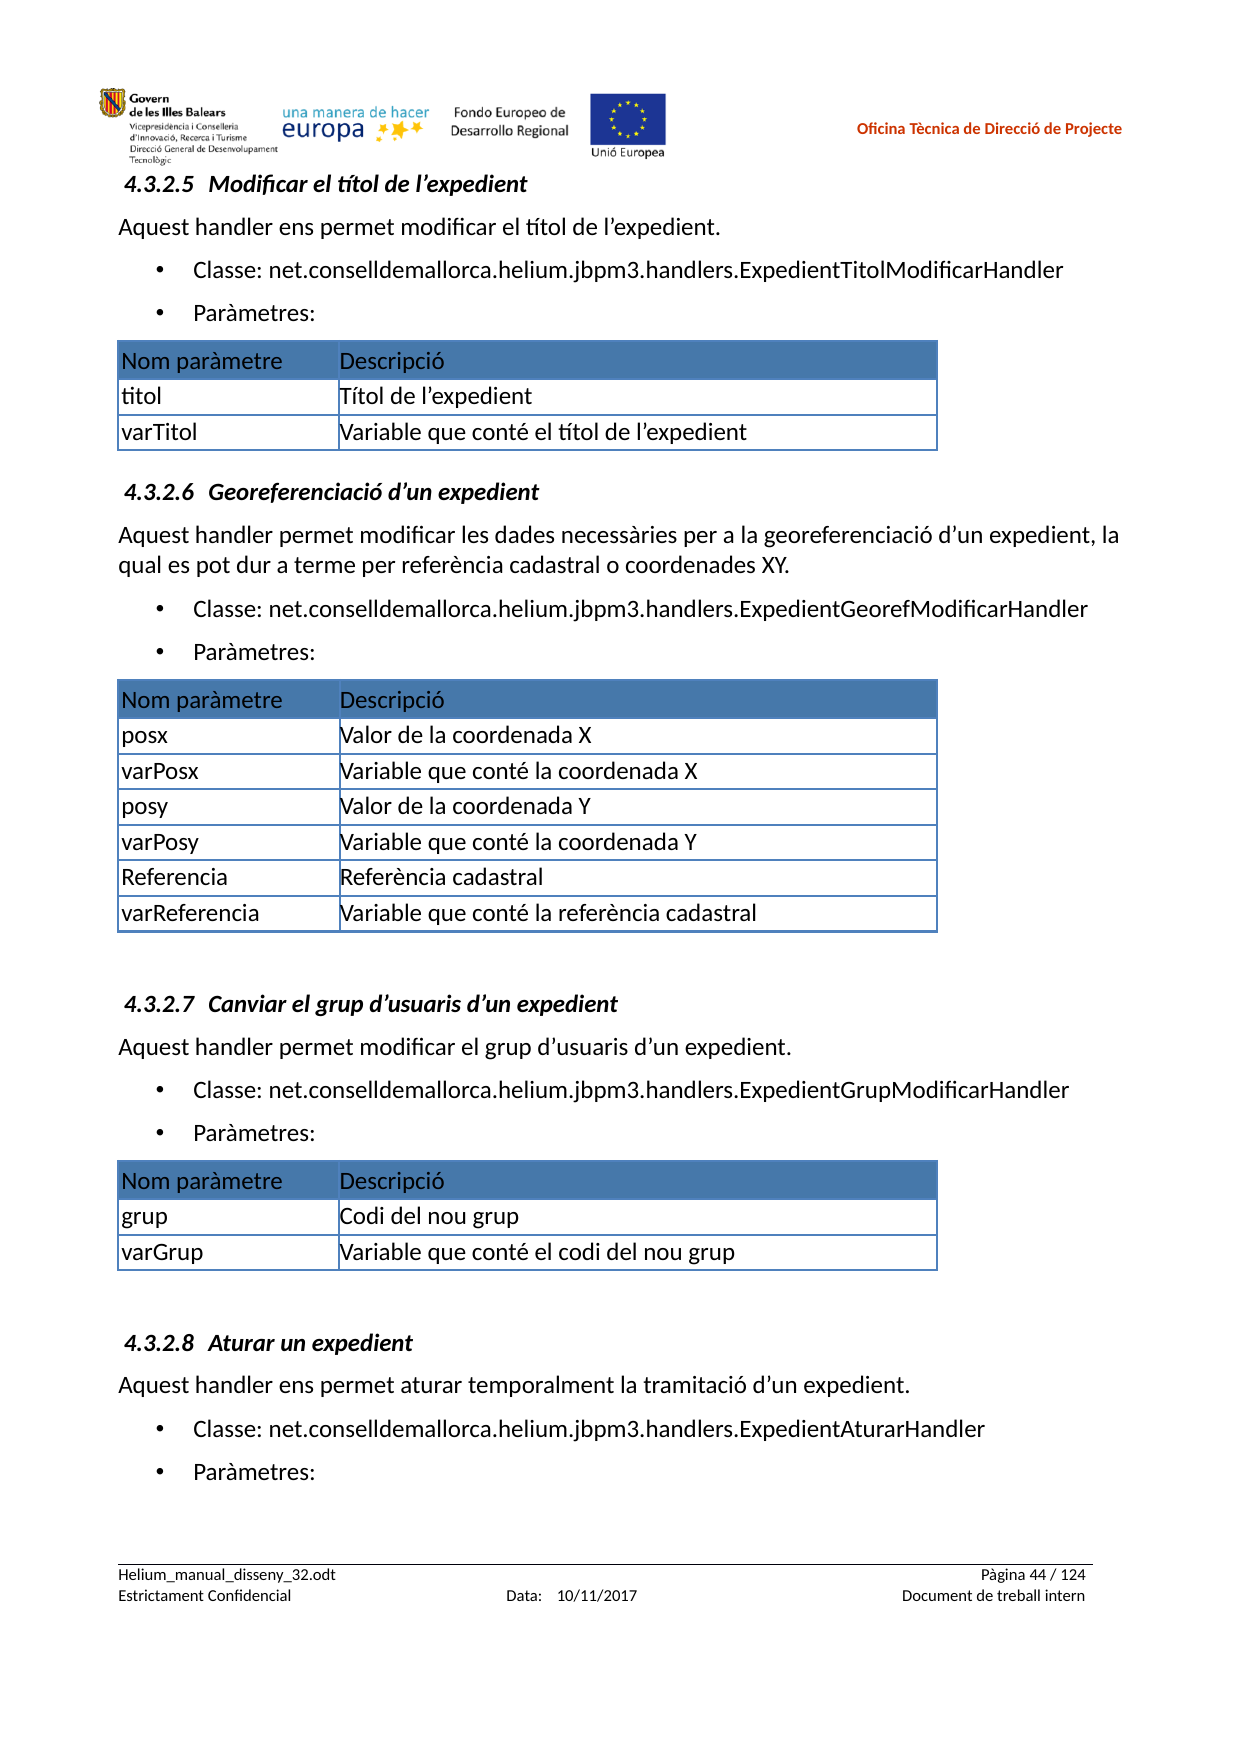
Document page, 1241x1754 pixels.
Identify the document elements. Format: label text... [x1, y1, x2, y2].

table_cell Variable que conté la referència cadastral [341, 897, 936, 930]
list Paràmetres: [156, 1456, 1122, 1486]
table_header Nom paràmetre [119, 342, 338, 378]
list Paràmetres: [156, 297, 1122, 327]
table_cell Variable que conté el codi del nou grup [340, 1236, 936, 1269]
table_header Nom paràmetre [119, 681, 339, 717]
table_cell Variable que conté la coordenada X [341, 755, 936, 788]
table_cell titol [119, 380, 338, 414]
list Classe: net.conselldemallorca.helium.jbpm3.handlers.ExpedientGrupModificarHandler [156, 1074, 1122, 1104]
table_header Descripció [341, 681, 936, 717]
table_cell varPosy [119, 826, 339, 859]
table_cell posx [119, 719, 339, 753]
list Classe: net.conselldemallorca.helium.jbpm3.handlers.ExpedientAturarHandler [156, 1413, 1122, 1443]
subtitle Aturar un expedient [118, 1327, 1122, 1357]
table_cell Referència cadastral [341, 861, 936, 895]
subtitle Georeferenciació d’un expedient [118, 476, 1122, 507]
text Aquest handler ens permet modificar el títol de l’expedient. [118, 211, 1122, 241]
table_header Descripció [340, 1162, 936, 1198]
table_cell Valor de la coordenada Y [341, 790, 936, 824]
table_cell Valor de la coordenada X [341, 719, 936, 753]
table_cell grup [119, 1200, 338, 1234]
table_cell Referencia [119, 861, 339, 895]
table_header Nom paràmetre [119, 1162, 338, 1198]
list Classe: net.conselldemallorca.helium.jbpm3.handlers.ExpedientGeorefModificarHandler [156, 593, 1122, 623]
picture [99, 87, 668, 166]
table_cell Codi del nou grup [340, 1200, 936, 1234]
text Aquest handler ens permet aturar temporalment la tramitació d’un expedient. [118, 1370, 1122, 1400]
table_cell varPosx [119, 755, 339, 788]
table_header Descripció [340, 342, 936, 378]
list Paràmetres: [156, 636, 1122, 666]
list Paràmetres: [156, 1117, 1122, 1147]
table_cell varGrup [119, 1236, 338, 1269]
table_cell posy [119, 790, 339, 824]
table_cell Títol de l’expedient [340, 380, 936, 414]
table_cell Variable que conté la coordenada Y [341, 826, 936, 859]
subtitle Modificar el títol de l’expedient [118, 168, 1122, 198]
text Aquest handler permet modificar el grup d’usuaris d’un expedient. [118, 1031, 1122, 1061]
text Aquest handler permet modificar les dades necessàries per a la georeferenciació d’un expedient, la qual es pot dur a terme per referència cadastral o coordenades XY. [118, 519, 1122, 580]
table_cell varTitol [119, 416, 338, 449]
table_cell varReferencia [119, 897, 339, 930]
list Classe: net.conselldemallorca.helium.jbpm3.handlers.ExpedientTitolModificarHandler [156, 254, 1122, 284]
table_cell Variable que conté el títol de l’expedient [340, 416, 936, 449]
subtitle Canviar el grup d’usuaris d’un expedient [118, 988, 1122, 1018]
